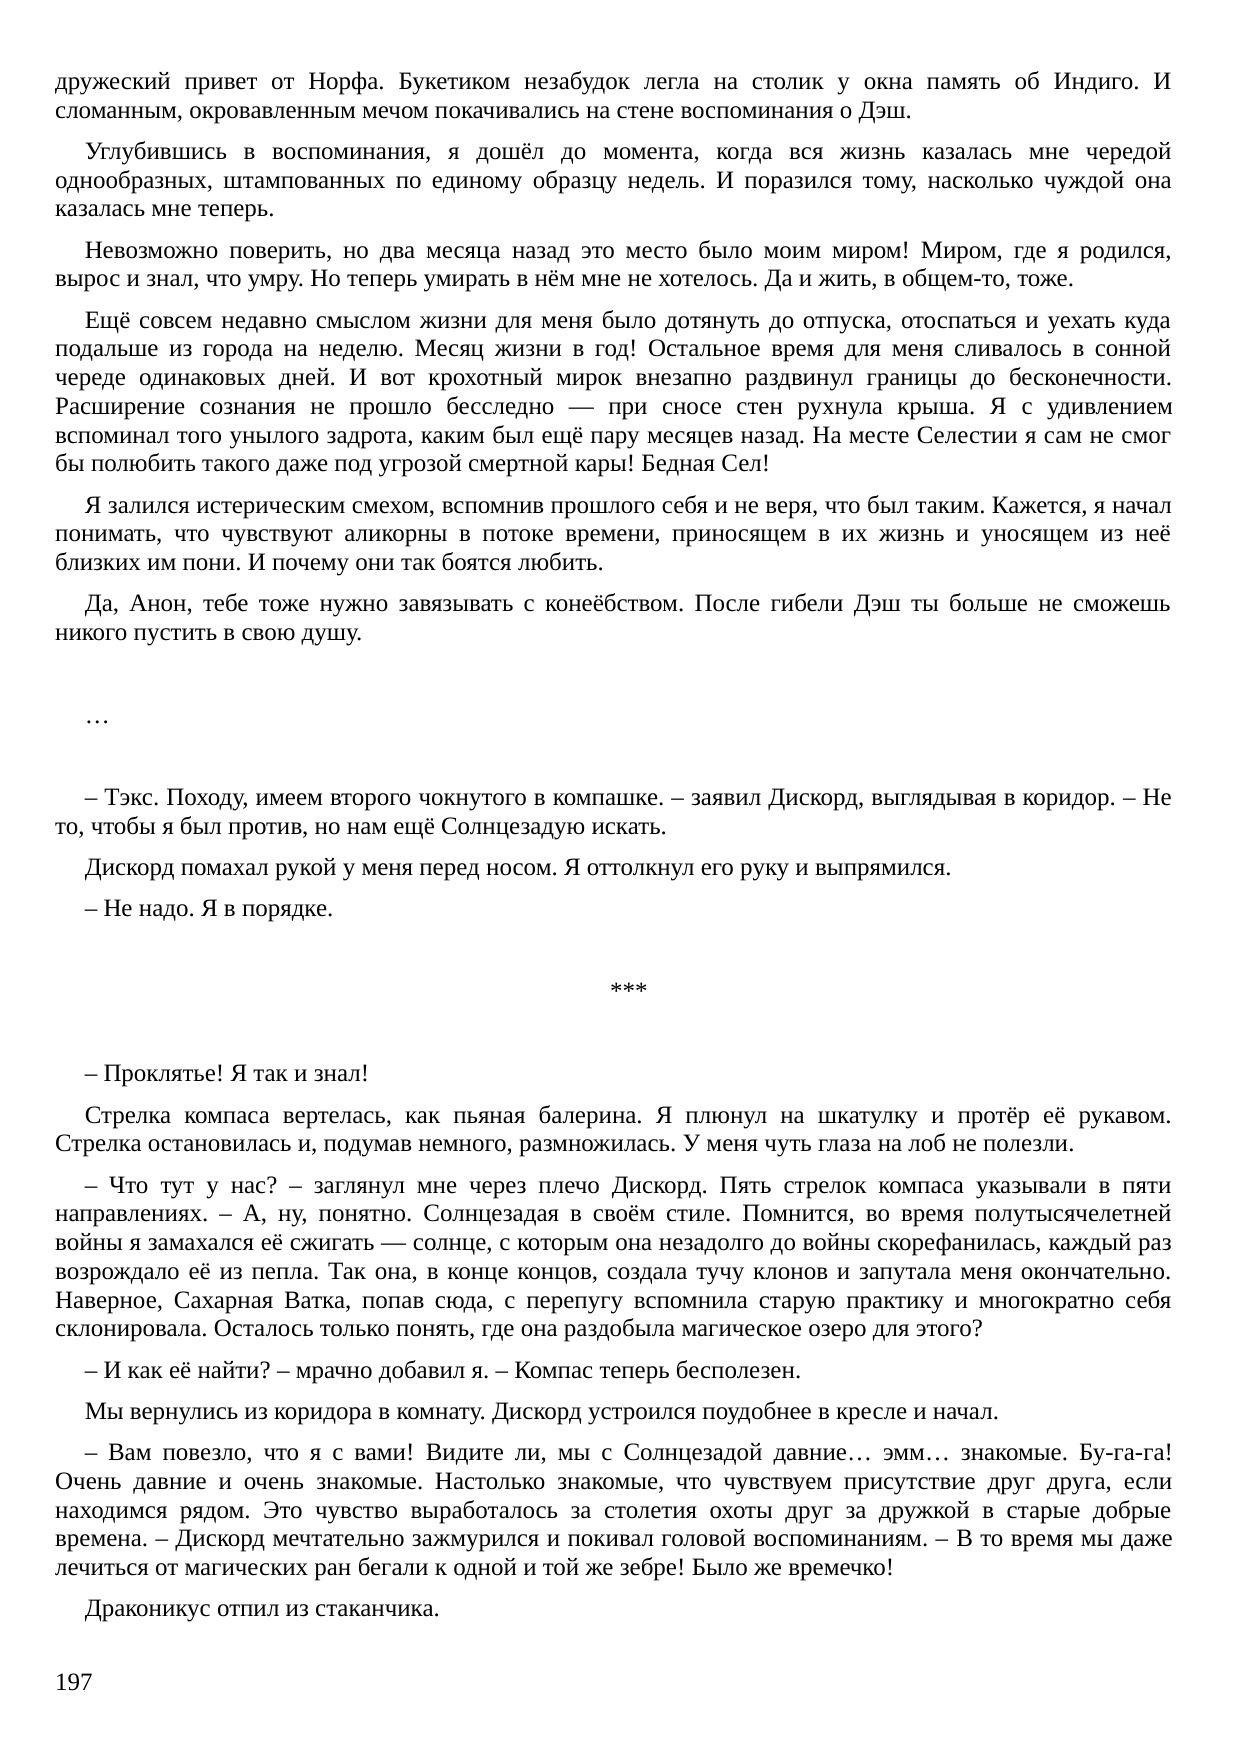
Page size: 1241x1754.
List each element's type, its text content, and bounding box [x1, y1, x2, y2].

text Невозможно поверить, но два месяца назад это место было моим миром! Миром, где я родился, вырос и знал, что умру. Но теперь умирать в нём мне не хотелось. Да и жить, в общем-то, тоже. [55, 235, 1173, 292]
text дружеский привет от Норфа. Букетиком незабудок легла на столик у окна память об Индиго. И сломанным, окровавленным мечом покачивались на стене воспоминания о Дэш. [55, 66, 1173, 123]
text Я залился истерическим смехом, вспомнив прошлого себя и не веря, что был таким. Кажется, я начал понимать, что чувствуют аликорны в потоке времени, приносящем в их жизнь и уносящем из неё близких им пони. И почему они так боятся любить. [55, 490, 1173, 576]
text Драконикус отпил из стаканчика. [55, 1593, 1173, 1622]
text – Тэкс. Походу, имеем второго чокнутого в компашке. – заявил Дискорд, выглядывая в коридор. – Не то, чтобы я был против, но нам ещё Солнцезадую искать. [55, 782, 1173, 840]
text Да, Анон, тебе тоже нужно завязывать с конеёбством. После гибели Дэш ты больше не сможешь никого пустить в свою душу. [55, 588, 1173, 646]
text *** [55, 976, 1173, 1005]
text Углубившись в воспоминания, я дошёл до момента, когда вся жизнь казалась мне чередой однообразных, штампованных по единому образцу недель. И поразился тому, насколько чуждой она казалась мне теперь. [55, 136, 1173, 222]
text Стрелка компаса вертелась, как пьяная балерина. Я плюнул на шкатулку и протёр её рукавом. Стрелка остановилась и, подумав немного, размножилась. У меня чуть глаза на лоб не полезли. [55, 1100, 1173, 1157]
text Ещё совсем недавно смыслом жизни для меня было дотянуть до отпуска, отоспаться и уехать куда подальше из города на неделю. Месяц жизни в год! Остальное время для меня сливалось в сонной череде одинаковых дней. И вот крохотный мирок внезапно раздвинул границы до бесконечности. Расширение сознания не прошло бесследно — при сносе стен рухнула крыша. Я с удивлением вспоминал того унылого задрота, каким был ещё пару месяцев назад. На месте Селестии я сам не смог бы полюбить такого даже под угрозой смертной кары! Бедная Сел! [55, 305, 1173, 477]
text – И как её найти? – мрачно добавил я. – Компас теперь бесполезен. [55, 1355, 1173, 1383]
text Мы вернулись из коридора в комнату. Дискорд устроился поудобнее в кресле и начал. [55, 1396, 1173, 1425]
text – Не надо. Я в порядке. [55, 893, 1173, 922]
text – Что тут у нас? – заглянул мне через плечо Дискорд. Пять стрелок компаса указывали в пяти направлениях. – А, ну, понятно. Солнцезадая в своём стиле. Помнится, во время полутысячелетней войны я замахался её сжигать — солнце, с которым она незадолго до войны скорефанилась, каждый раз возрождало её из пепла. Так она, в конце концов, создала тучу клонов и запутала меня окончательно. Наверное, Сахарная Ватка, попав сюда, с перепугу вспомнила старую практику и многократно себя склонировала. Осталось только понять, где она раздобыла магическое озеро для этого? [55, 1170, 1173, 1342]
text – Проклятье! Я так и знал! [55, 1058, 1173, 1087]
text Дискорд помахал рукой у меня перед носом. Я оттолкнул его руку и выпрямился. [55, 852, 1173, 881]
text … [55, 700, 1173, 728]
text – Вам повезло, что я с вами! Видите ли, мы с Солнцезадой давние… эмм… знакомые. Бу-га-га! Очень давние и очень знакомые. Настолько знакомые, что чувствуем присутствие друг друга, если находимся рядом. Это чувство выработалось за столетия охоты друг за дружкой в старые добрые времена. – Дискорд мечтательно зажмурился и покивал головой воспоминаниям. – В то время мы даже лечиться от магических ран бегали к одной и той же зебре! Было же времечко! [55, 1437, 1173, 1581]
